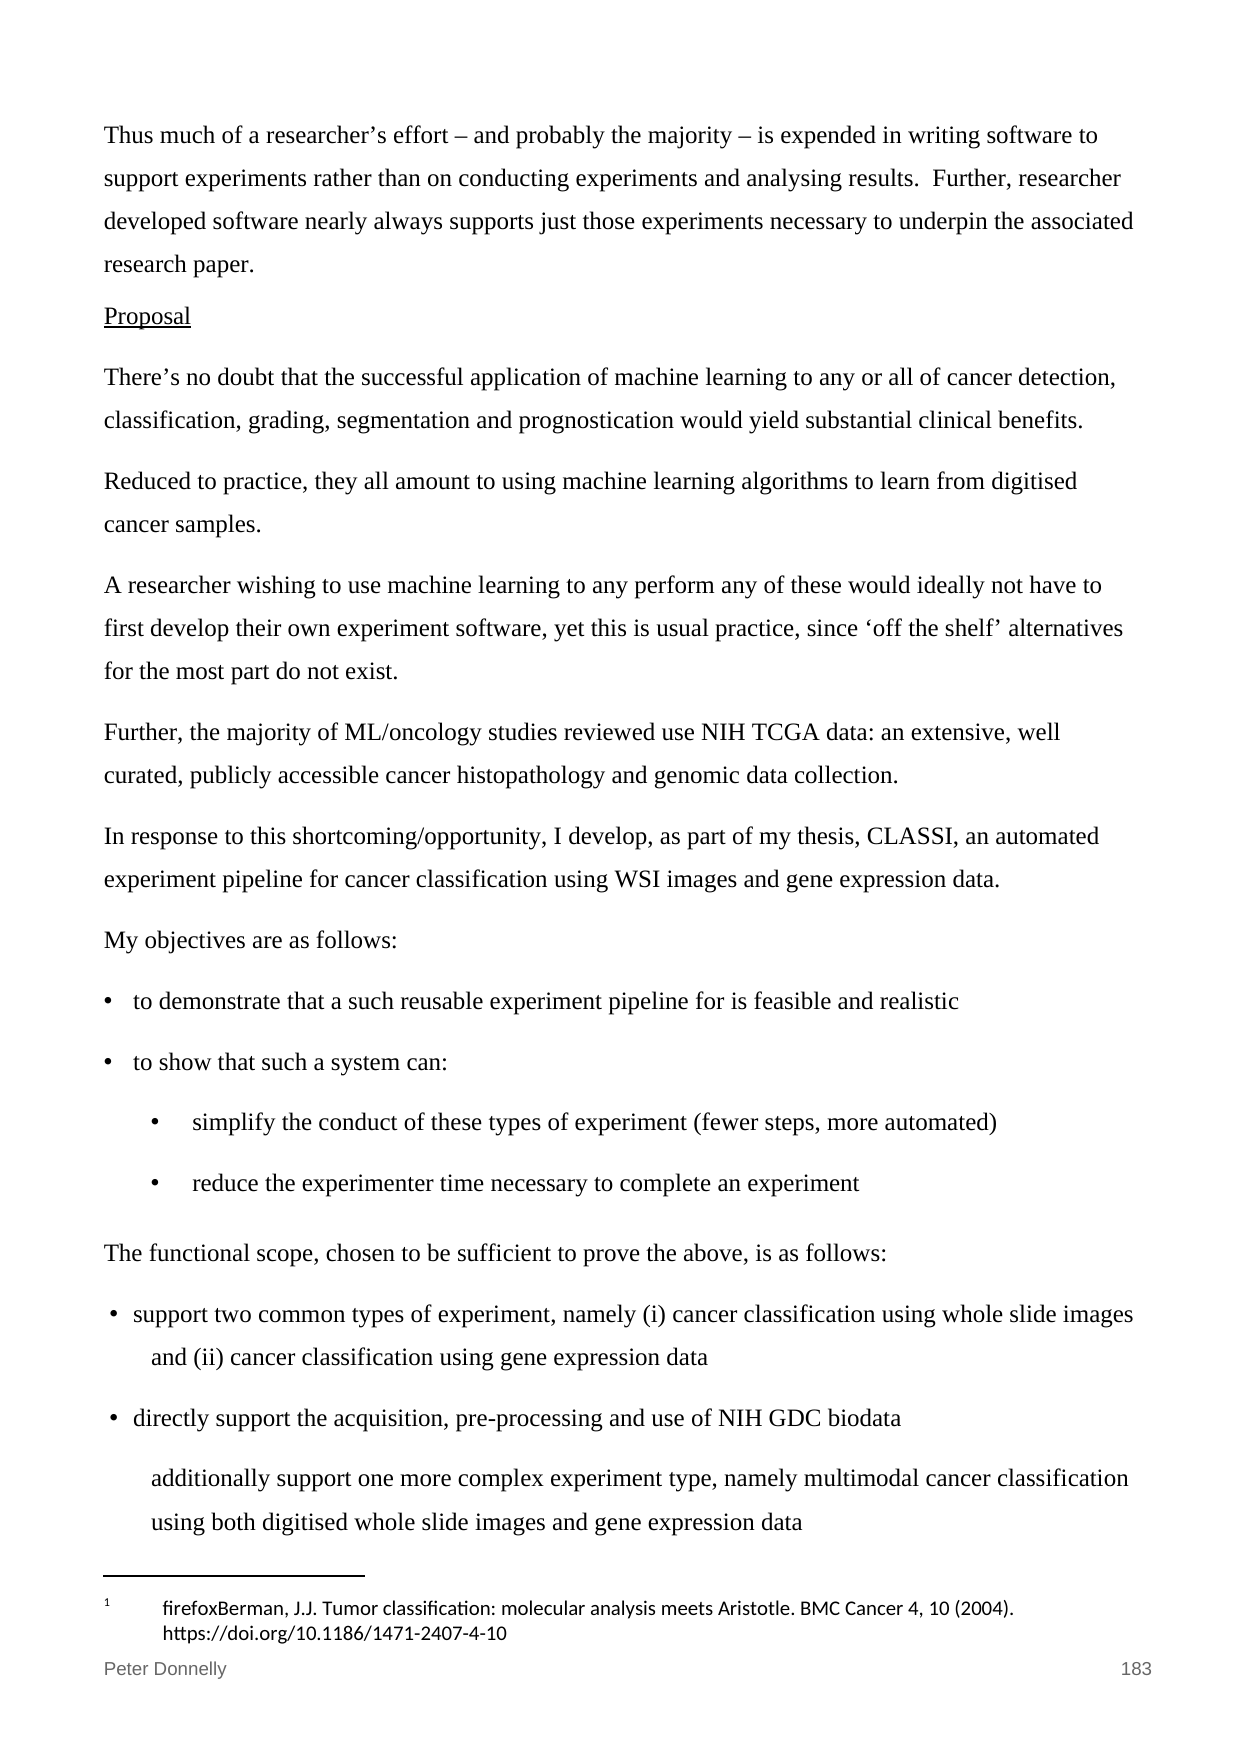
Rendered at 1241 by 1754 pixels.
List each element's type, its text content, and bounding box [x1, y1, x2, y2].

text firefoxBerman, J.J. Tumor classification: molecular analysis meets Aristotle. BMC Cancer 4, 10 (2004). https://doi.org/10.1186/1471-2407-4-10 [103, 1595, 1146, 1646]
text Reduced to practice, they all amount to using machine learning algorithms to learn from digitised cancer samples. [103, 466, 1146, 538]
list reduce the experimenter time necessary to complete an experiment [151, 1168, 1146, 1197]
list to show that such a system can: [103, 1047, 1146, 1075]
text A researcher wishing to use machine learning to any perform any of these would ideally not have to first develop their own experiment software, yet this is usual practice, since ‘off the shelf’ alternatives for the most part do not exist. [103, 570, 1146, 685]
text There’s no doubt that the successful application of machine learning to any or all of cancer detection, classification, grading, segmentation and prognostication would yield substantial clinical benefits. [103, 362, 1146, 434]
text In response to this shortcoming/opportunity, I develop, as part of my thesis, CLASSI, an automated experiment pipeline for cancer classification using WSI images and gene expression data. [103, 821, 1146, 893]
list simplify the conduct of these types of experiment (fewer steps, more automated) [151, 1107, 1176, 1136]
list to demonstrate that a such reusable experiment pipeline for is feasible and realistic [103, 986, 1146, 1014]
list support two common types of experiment, namely (i) cancer classification using whole slide images and (ii) cancer classification using gene expression data [109, 1299, 1146, 1371]
list The functional scope, chosen to be sufficient to prove the above, is as follows: [103, 1238, 1170, 1267]
list additionally support one more complex experiment type, namely multimodal cancer classification using both digitised whole slide images and gene expression data [109, 1463, 1146, 1535]
list directly support the acquisition, pre-processing and use of NIH GDC biodata [109, 1403, 1146, 1431]
text Further, the majority of ML/oncology studies reviewed use NIH TCGA data: an extensive, well curated, publicly accessible cancer histopathology and genomic data collection. [103, 717, 1146, 789]
text My objectives are as follows: [103, 925, 1146, 954]
text Thus much of a researcher’s effort – and probably the majority – is expended in writing software to support experiments rather than on conducting experiments and analysing results. Further, researcher developed software nearly always supports just those experiments necessary to underpin the associated research paper. [103, 120, 1146, 278]
text Proposal [103, 301, 1146, 330]
